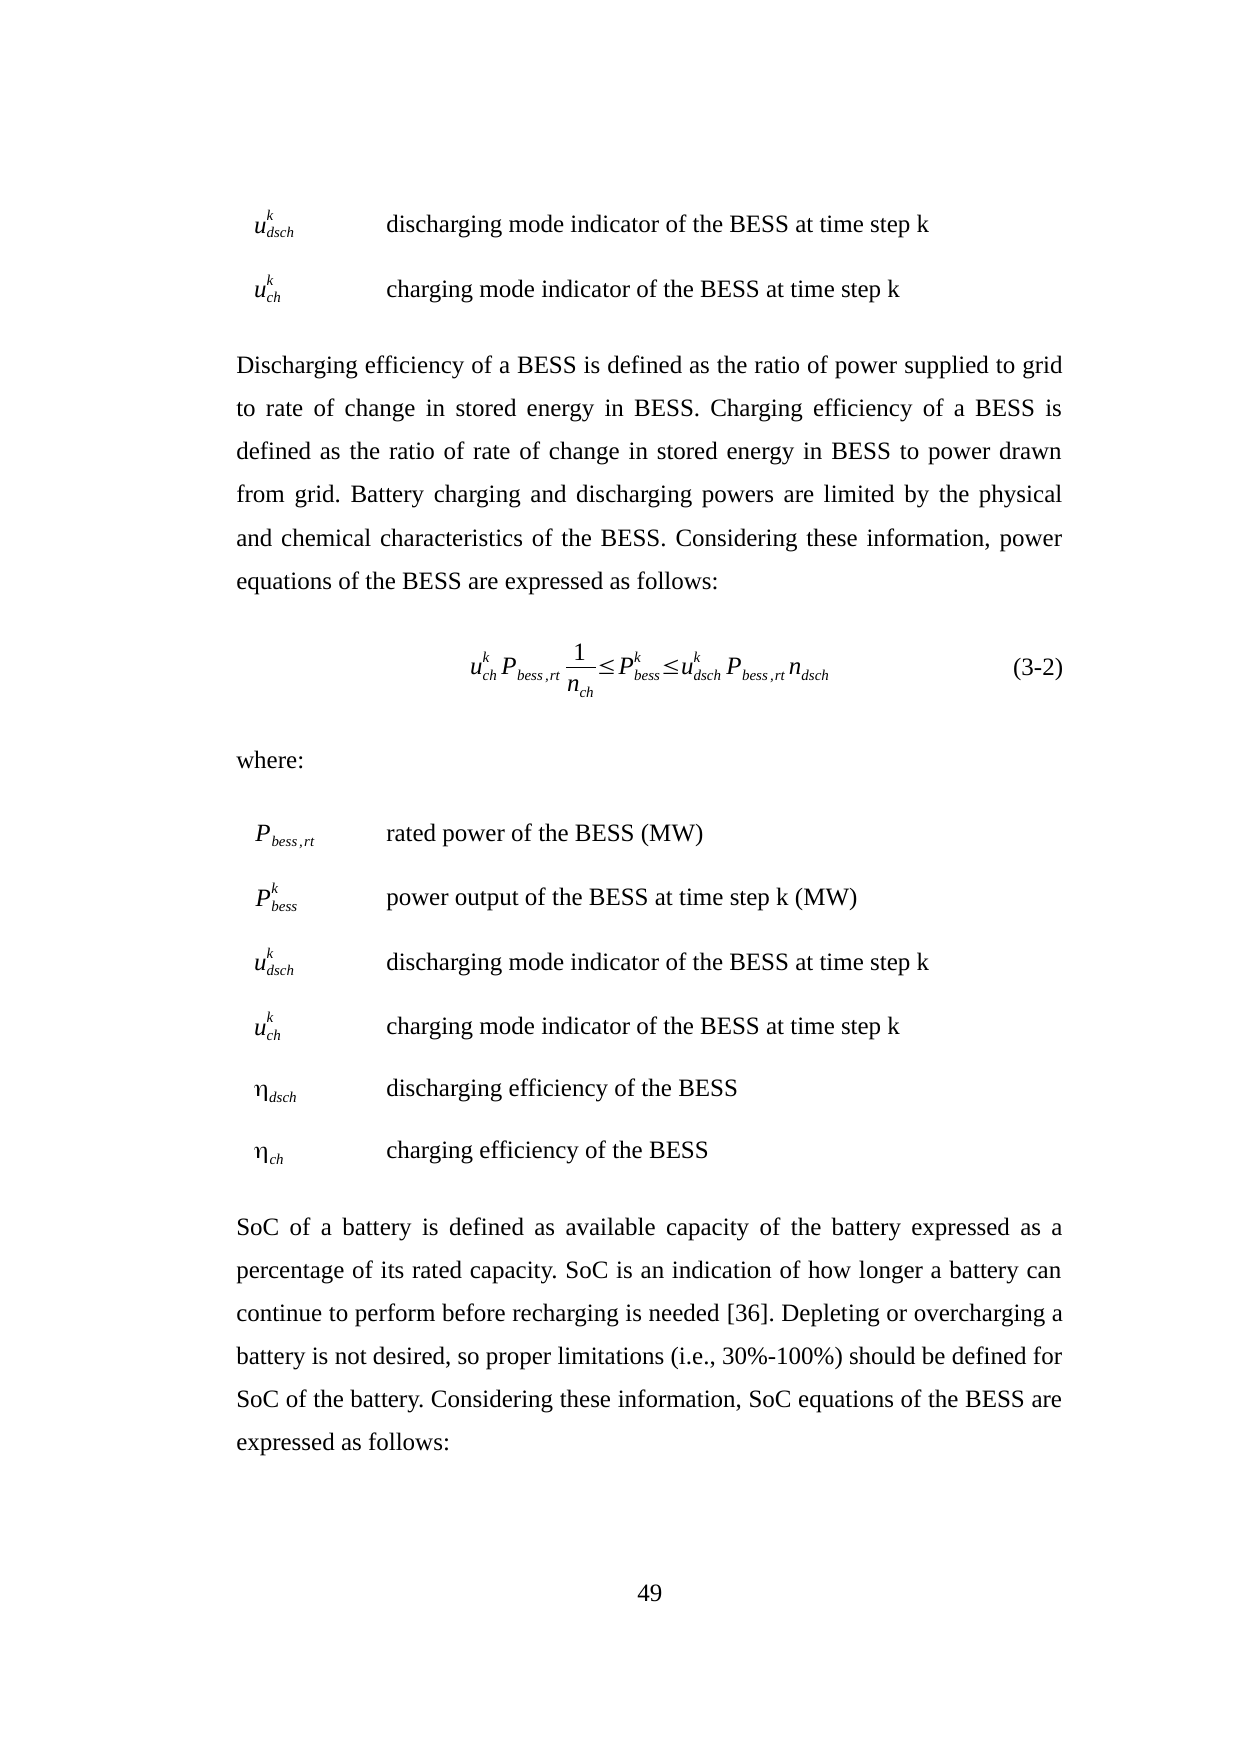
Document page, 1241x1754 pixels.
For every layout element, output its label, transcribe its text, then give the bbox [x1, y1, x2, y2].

text Discharging efficiency of a BESS is defined as the ratio of power supplied to grid to rate of change in stored energy in BESS. Charging efficiency of a BESS is defined as the ratio of rate of change in stored energy in BESS to power drawn from grid. Battery charging and discharging powers are limited by the physical and chemical characteristics of the BESS. Considering these information, power equations of the BESS are expressed as follows: [236, 350, 1063, 594]
text charging mode indicator of the BESS at time step k [236, 1009, 1063, 1044]
text where: [236, 745, 1063, 774]
text charging mode indicator of the BESS at time step k [236, 271, 1063, 306]
text (3-2) [236, 638, 1063, 701]
text SoC of a battery is defined as available capacity of the battery expressed as a percentage of its rated capacity. SoC is an indication of how longer a battery can continue to perform before recharging is needed [36]. Depleting or overcharging a battery is not desired, so proper limitations (i.e., 30%-100%) should be defined for SoC of the battery. Considering these information, SoC equations of the BESS are expressed as follows: [236, 1212, 1063, 1456]
text rated power of the BESS (MW) [236, 818, 1063, 850]
text discharging mode indicator of the BESS at time step k [236, 944, 1063, 979]
text discharging efficiency of the BESS [236, 1073, 1063, 1106]
text charging efficiency of the BESS [236, 1135, 1063, 1168]
text power output of the BESS at time step k (MW) [236, 880, 1063, 915]
text discharging mode indicator of the BESS at time step k [236, 207, 1063, 242]
